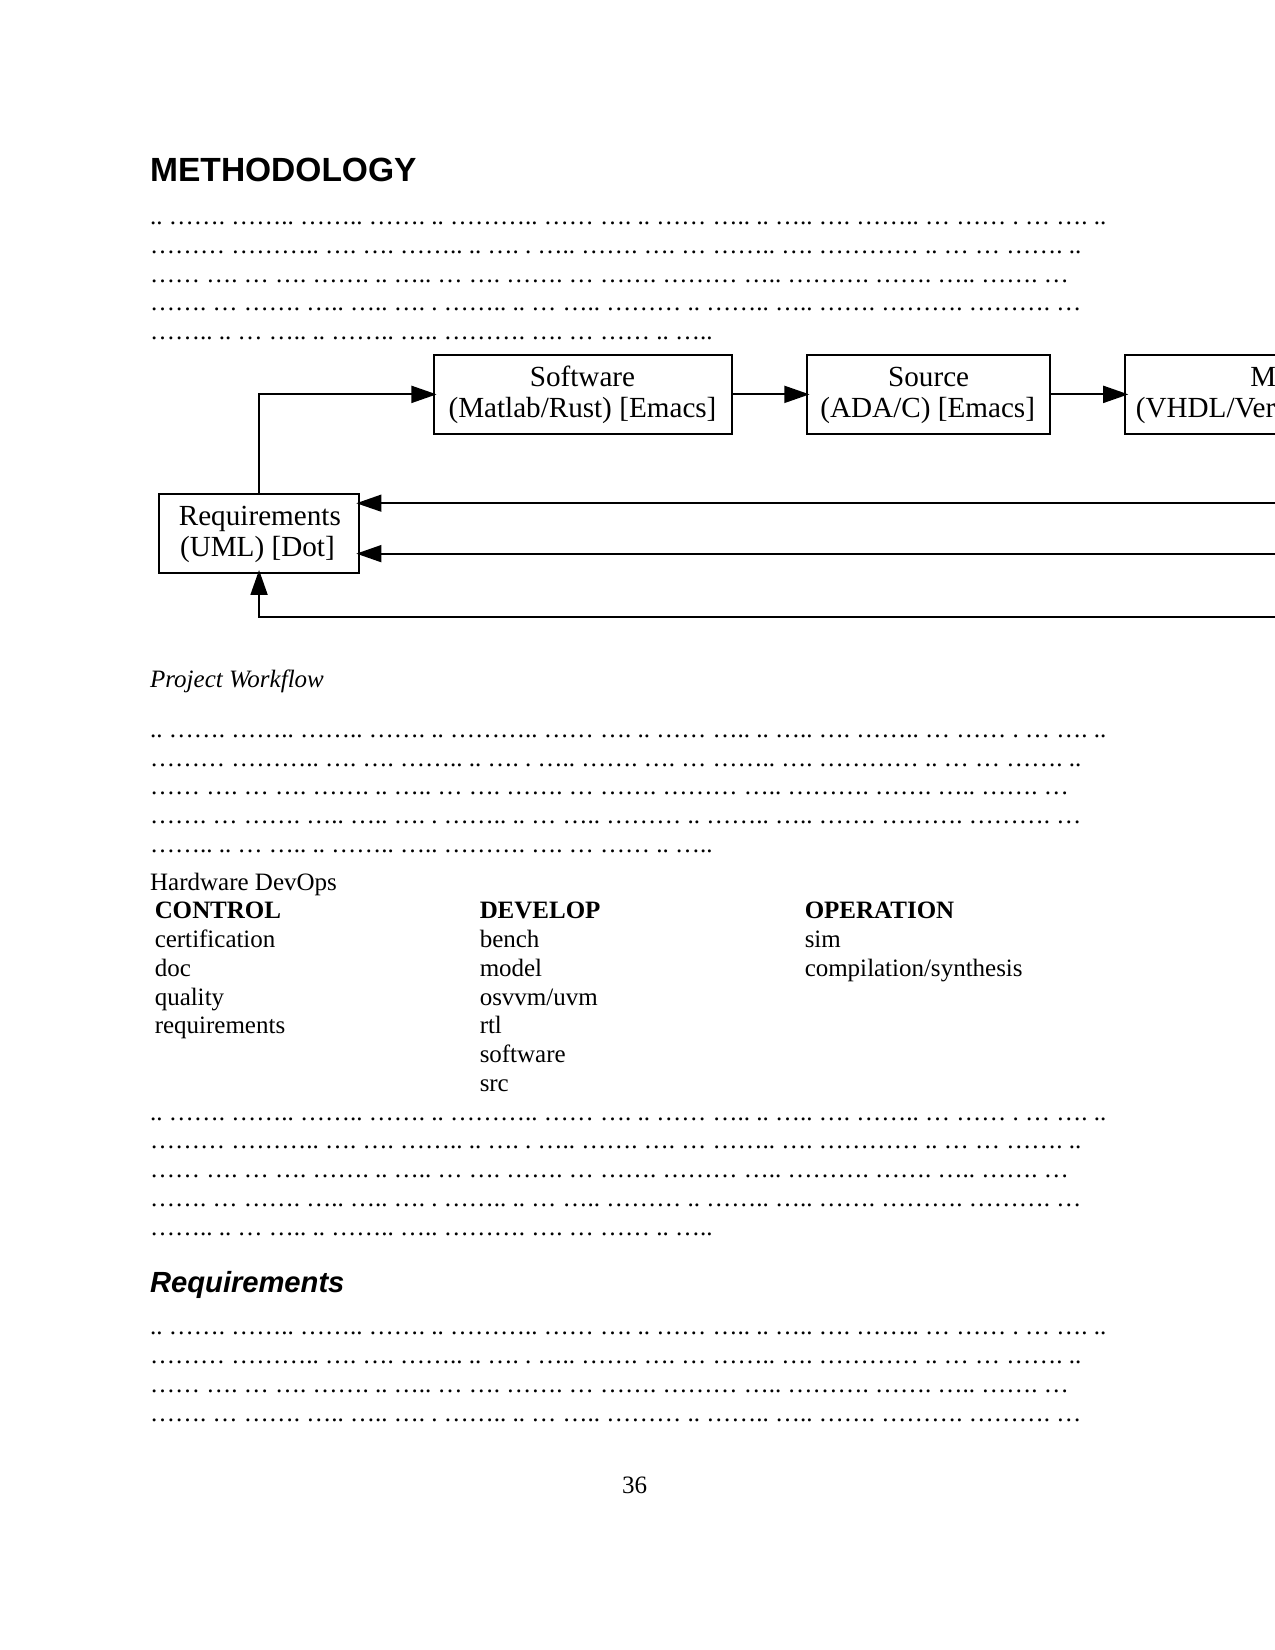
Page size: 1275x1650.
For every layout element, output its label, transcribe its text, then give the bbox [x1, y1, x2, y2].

table_cell requirements [150, 1010, 475, 1039]
table_cell src [475, 1068, 800, 1097]
table_cell [800, 1068, 1125, 1097]
table_cell [800, 982, 1125, 1010]
table_cell quality [150, 982, 475, 1010]
table_cell [800, 1010, 1125, 1039]
text .. ……. …….. …….. ……. .. ……….. …… …. .. …… ….. .. ….. …. …….. … …… . … …. .. ……… ……….. …. …. …….. .. …. . ….. ……. …. … …….. …. ………… .. … … ……. .. …… …. … …. ……. .. ….. … …. ……. … ……. ……… ….. ………. ……. ….. ……. … ……. … ……. ….. ….. …. . …….. .. … ….. ……… .. …….. ….. ……. ………. ………. … …….. .. … ….. .. …….. ….. ………. …. … …… .. ….. [150, 714, 1125, 858]
table_header OPERATION [800, 895, 1125, 924]
text Hardware DevOps [150, 867, 1125, 895]
table_cell rtl [475, 1010, 800, 1039]
table_cell software [475, 1039, 800, 1068]
table_header DEVELOP [475, 895, 800, 924]
text .. ……. …….. …….. ……. .. ……….. …… …. .. …… ….. .. ….. …. …….. … …… . … …. .. ……… ……….. …. …. …….. .. …. . ….. ……. …. … …….. …. ………… .. … … ……. .. …… …. … …. ……. .. ….. … …. ……. … ……. ……… ….. ………. ……. ….. ……. … ……. … ……. ….. ….. …. . …….. .. … ….. ……… .. …….. ….. ……. ………. ………. … …….. .. … ….. .. …….. ….. ………. …. … …… .. ….. [150, 201, 1125, 345]
table_cell [800, 1039, 1125, 1068]
text Project Workflow [150, 664, 1125, 692]
table_cell sim [800, 924, 1125, 953]
table_cell compilation/synthesis [800, 953, 1125, 982]
table_header CONTROL [150, 895, 475, 924]
table_cell [150, 1068, 475, 1097]
table_cell osvvm/uvm [475, 982, 800, 1010]
text .. ……. …….. …….. ……. .. ……….. …… …. .. …… ….. .. ….. …. …….. … …… . … …. .. ……… ……….. …. …. …….. .. …. . ….. ……. …. … …….. …. ………… .. … … ……. .. …… …. … …. ……. .. ….. … …. ……. … ……. ……… ….. ………. ……. ….. ……. … ……. … ……. ….. ….. …. . …….. .. … ….. ……… .. …….. ….. ……. ………. ………. … [150, 1311, 1125, 1426]
subtitle METHODOLOGY [150, 150, 1125, 189]
text .. ……. …….. …….. ……. .. ……….. …… …. .. …… ….. .. ….. …. …….. … …… . … …. .. ……… ……….. …. …. …….. .. …. . ….. ……. …. … …….. …. ………… .. … … ……. .. …… …. … …. ……. .. ….. … …. ……. … ……. ……… ….. ………. ……. ….. ……. … ……. … ……. ….. ….. …. . …….. .. … ….. ……… .. …….. ….. ……. ………. ………. … …….. .. … ….. .. …….. ….. ………. …. … …… .. ….. [150, 1097, 1125, 1240]
table_cell [150, 1039, 475, 1068]
subtitle Requirements [150, 1265, 1125, 1299]
table_cell model [475, 953, 800, 982]
table_cell certification [150, 924, 475, 953]
table_cell doc [150, 953, 475, 982]
table_cell bench [475, 924, 800, 953]
